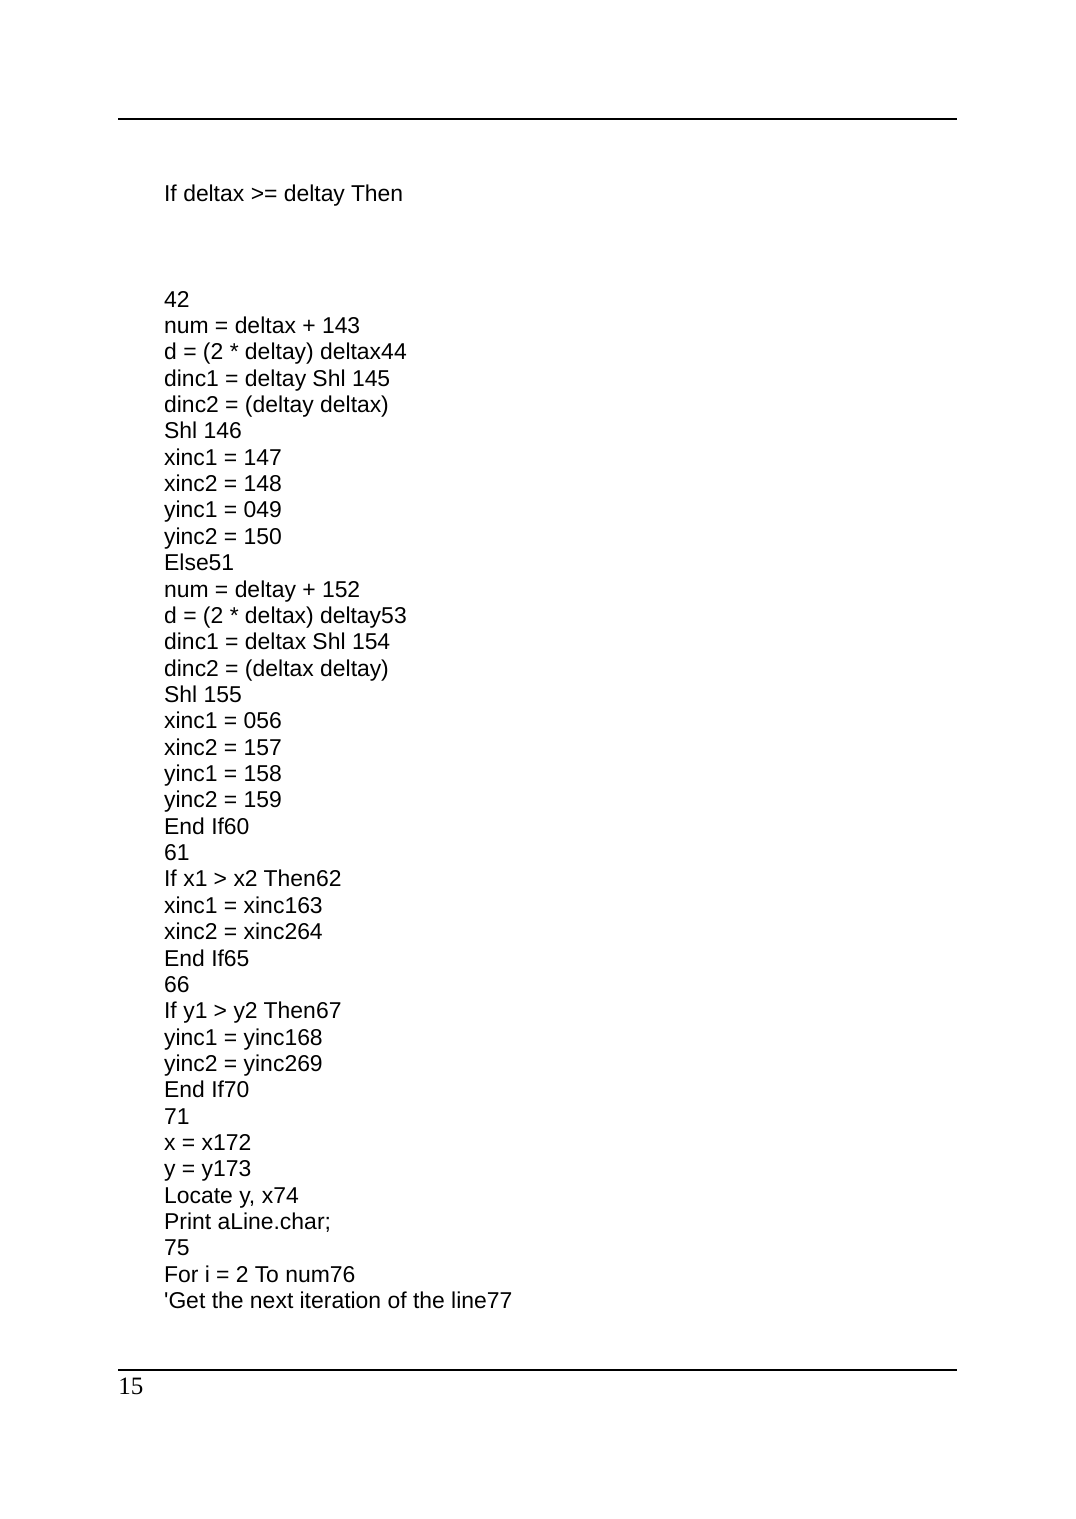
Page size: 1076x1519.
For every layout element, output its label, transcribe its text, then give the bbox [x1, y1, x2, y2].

text 'Get the next iteration of the line77 [118, 1287, 957, 1313]
text yinc1 = 049 [118, 496, 957, 523]
text yinc1 = 158 [118, 760, 957, 786]
text 42 [118, 286, 957, 312]
text xinc2 = 148 [118, 470, 957, 496]
text Shl 155 [118, 681, 957, 707]
text If y1 > y2 Then67 [118, 997, 957, 1023]
text 61 [118, 839, 957, 865]
text yinc1 = yinc168 [118, 1023, 957, 1050]
text dinc1 = deltay Shl 145 [118, 365, 957, 391]
text yinc2 = 159 [118, 786, 957, 813]
text If x1 > x2 Then62 [118, 865, 957, 892]
text xinc2 = 157 [118, 734, 957, 760]
text d = (2 * deltay) deltax44 [118, 338, 957, 365]
text dinc1 = deltax Shl 154 [118, 628, 957, 654]
text 71 [118, 1103, 957, 1129]
text Print aLine.char; [118, 1208, 957, 1234]
text yinc2 = 150 [118, 523, 957, 549]
text If deltax >= deltay Then [118, 180, 957, 207]
text 75 [118, 1234, 957, 1261]
text dinc2 = (deltax deltay) [118, 654, 957, 681]
text Locate y, x74 [118, 1182, 957, 1208]
text d = (2 * deltax) deltay53 [118, 602, 957, 628]
text Shl 146 [118, 417, 957, 444]
text y = y173 [118, 1155, 957, 1182]
text num = deltax + 143 [118, 312, 957, 338]
text End If60 [118, 813, 957, 839]
text End If70 [118, 1076, 957, 1103]
text dinc2 = (deltay deltax) [118, 391, 957, 417]
text x = x172 [118, 1129, 957, 1155]
text xinc1 = 147 [118, 444, 957, 470]
text End If65 [118, 944, 957, 971]
text For i = 2 To num76 [118, 1261, 957, 1287]
text xinc2 = xinc264 [118, 918, 957, 944]
text yinc2 = yinc269 [118, 1050, 957, 1076]
text xinc1 = 056 [118, 707, 957, 734]
text xinc1 = xinc163 [118, 892, 957, 918]
text Else51 [118, 549, 957, 576]
text num = deltay + 152 [118, 576, 957, 602]
text 66 [118, 971, 957, 997]
